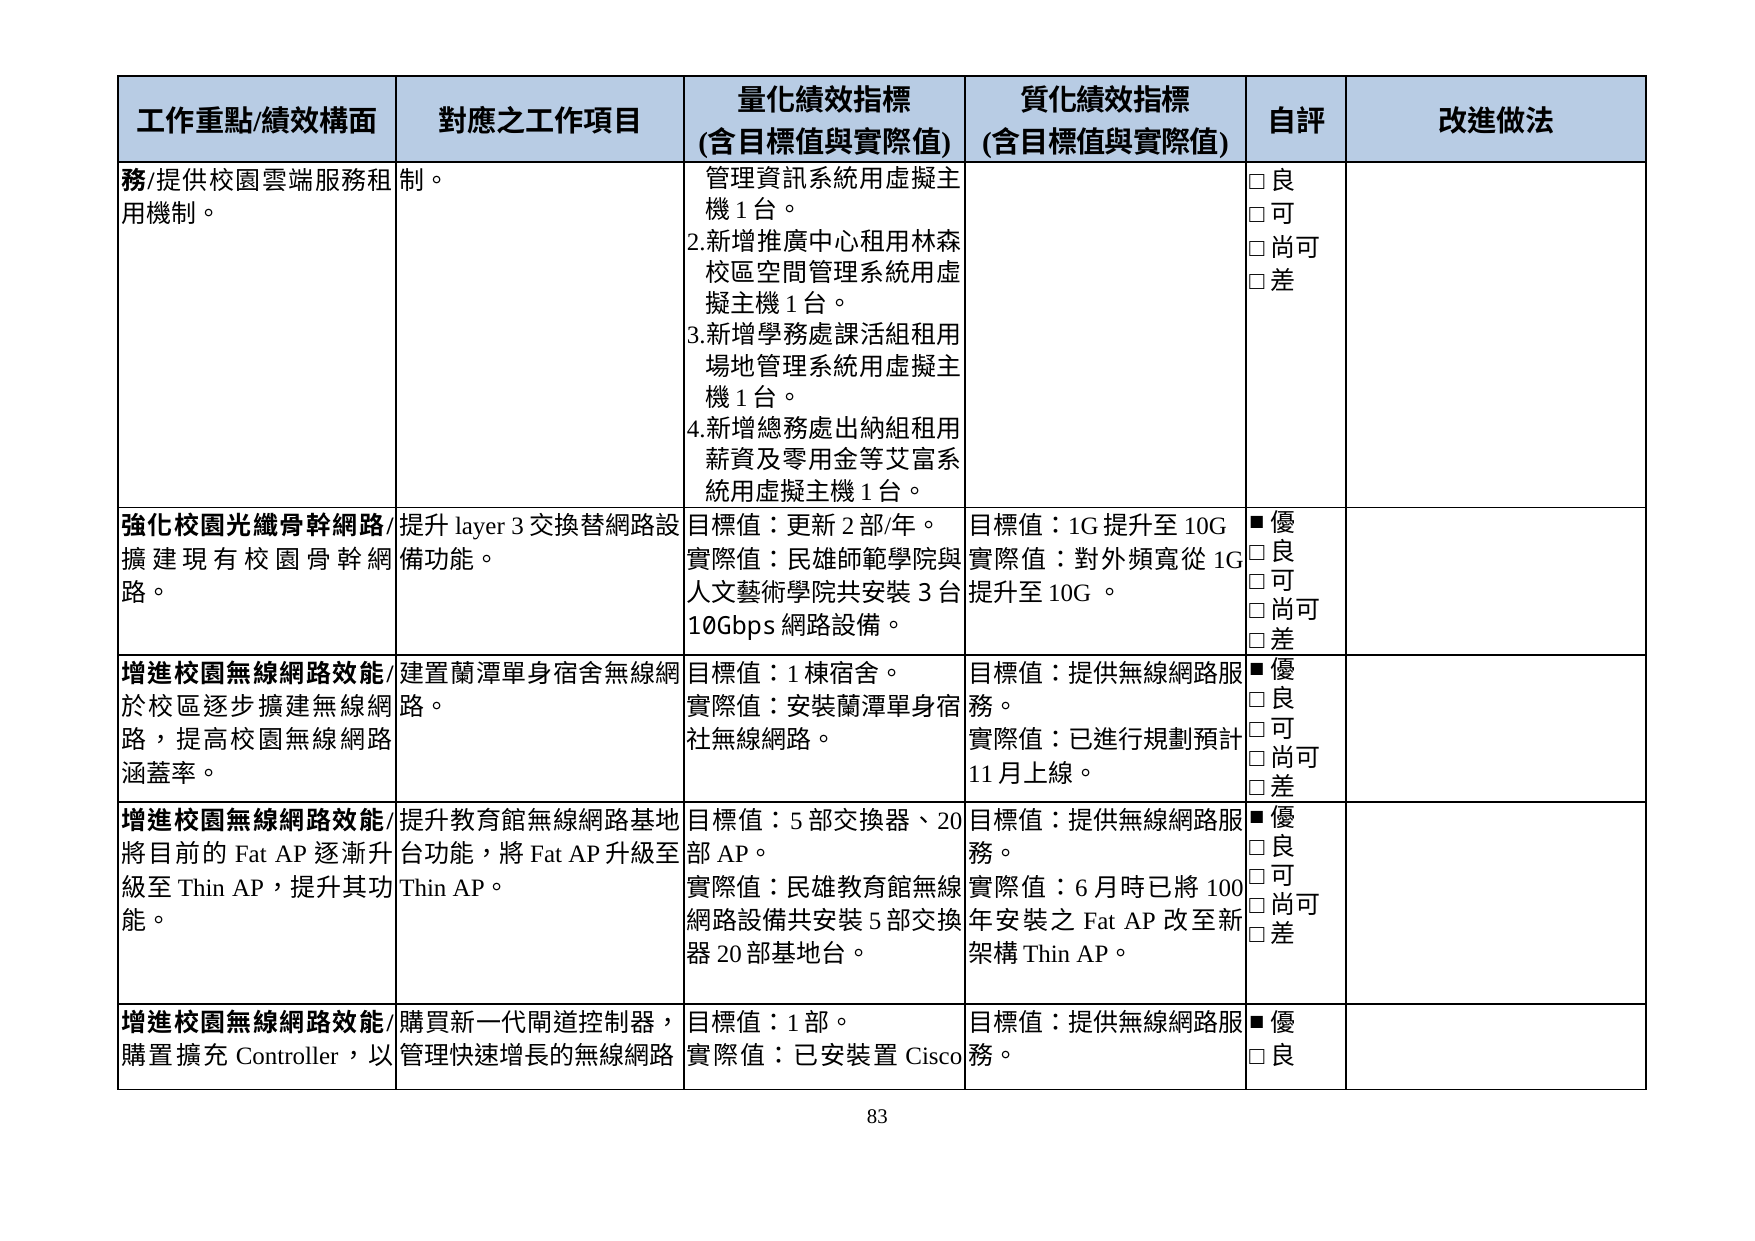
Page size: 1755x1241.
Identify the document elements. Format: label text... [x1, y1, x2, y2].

table_header 自評 [1247, 77, 1345, 161]
table_cell ■ 優 □ 良 □ 可 □ 尚可 □ 差 [1247, 508, 1345, 654]
table_cell [1347, 656, 1645, 801]
table_cell 提升教育館無線網路基地台功能，將Fat AP升級至Thin AP。 [397, 803, 683, 1003]
table_cell [1347, 1005, 1645, 1089]
table_cell 強化校園光纖骨幹網路/擴建現有校園骨幹網路。 [119, 508, 395, 654]
table_cell 增進校園無線網路效能/於校區逐步擴建無線網路，提高校園無線網路涵蓋率。 [119, 656, 395, 801]
table_cell [1347, 163, 1645, 506]
table_cell 建置蘭潭單身宿舍無線網路。 [397, 656, 683, 801]
table_cell ■ 優 □ 良 [1247, 1005, 1345, 1089]
table_cell 目標值：5部交換器、20部AP。 實際值：民雄教育館無線網路設備共安裝5部交換器20部基地台。 [685, 803, 964, 1003]
table_cell [1347, 803, 1645, 1003]
table_cell ■ 優 □ 良 □ 可 □ 尚可 □ 差 [1247, 803, 1345, 1003]
table_cell 制。 [397, 163, 683, 506]
table_cell 目標值：1棟宿舍。 實際值：安裝蘭潭單身宿社無線網路。 [685, 656, 964, 801]
table_header 工作重點/績效構面 [119, 77, 395, 161]
table_cell 目標值：提供無線網路服務。 實際值：6月時已將100年安裝之Fat AP改至新架構Thin AP。 [966, 803, 1245, 1003]
table_header 質化績效指標 (含目標值與實際值) [966, 77, 1245, 161]
table_cell 目標值：1G提升至10G 實際值：對外頻寬從1G提升至10G 。 [966, 508, 1245, 654]
table_header 對應之工作項目 [397, 77, 683, 161]
table_cell 增進校園無線網路效能/將目前的Fat AP逐漸升級至Thin AP，提升其功能。 [119, 803, 395, 1003]
table_cell 提升layer 3交換替網路設備功能。 [397, 508, 683, 654]
table_cell 目標值：提供無線網路服務。 [966, 1005, 1245, 1089]
table_cell □ 良 □ 可 □ 尚可 □ 差 [1247, 163, 1345, 506]
table_cell 增進校園無線網路效能/購置擴充Controller，以 [119, 1005, 395, 1089]
table_header 量化績效指標 (含目標值與實際值) [685, 77, 964, 161]
table_cell [966, 163, 1245, 506]
table_cell 務/提供校園雲端服務租用機制。 [119, 163, 395, 506]
table_cell 購買新一代閘道控制器，管理快速增長的無線網路 [397, 1005, 683, 1089]
table_cell ■ 優 □ 良 □ 可 □ 尚可 □ 差 [1247, 656, 1345, 801]
table_cell 目標值：1部。 實際值：已安裝置Cisco [685, 1005, 964, 1089]
table_cell 管理資訊系統用虛擬主機1台。 2.新增推廣中心租用林森校區空間管理系統用虛擬主機1台。 3.新增學務處課活組租用場地管理系統用虛擬主機1台。 4.新增總務處出納組租用薪資及零用金等艾富系統用虛擬主機1台。 [685, 163, 964, 506]
table_cell [1347, 508, 1645, 654]
table_cell 目標值：更新2部/年。 實際值：民雄師範學院與人文藝術學院共安裝3台10Gbps網路設備。 [685, 508, 964, 654]
table_header 改進做法 [1347, 77, 1645, 161]
table_cell 目標值：提供無線網路服務。 實際值：已進行規劃預計11月上線。 [966, 656, 1245, 801]
